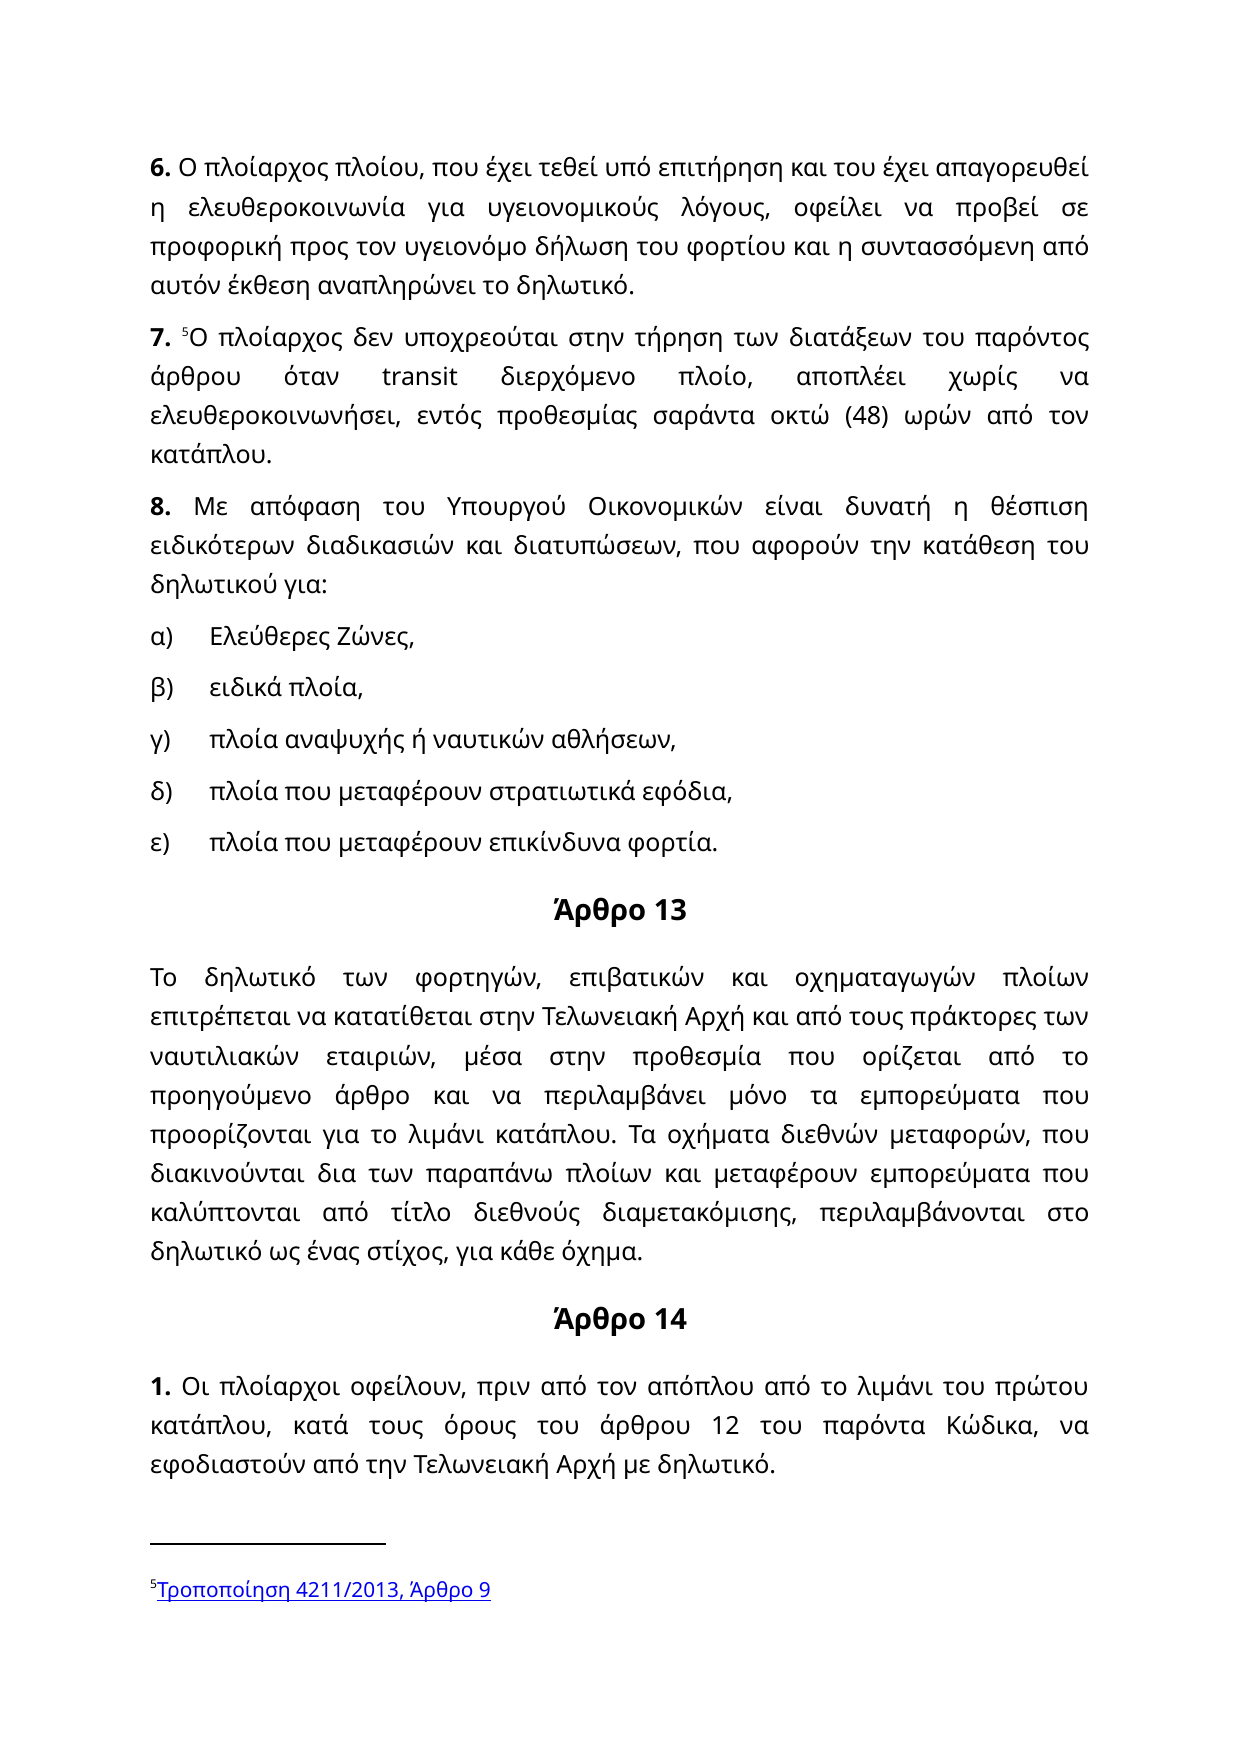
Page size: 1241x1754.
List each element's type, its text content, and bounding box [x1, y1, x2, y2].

subtitle Άρθρο 14 [150, 1298, 1090, 1338]
text 1. Οι πλοίαρχοι οφείλουν, πριν από τον απόπλου από το λιμάνι του πρώτου κατάπλου, κατά τους όρους του άρθρου 12 του παρόντα Κώδικα, να εφοδιαστούν από την Τελωνειακή Αρχή με δηλωτικό. [150, 1369, 1090, 1481]
text 6. Ο πλοίαρχος πλοίου, που έχει τεθεί υπό επιτήρηση και του έχει απαγορευθεί η ελευθεροκοινωνία για υγειονομικούς λόγους, οφείλει να προβεί σε προφορική προς τον υγειονόμο δήλωση του φορτίου και η συντασσόμενη από αυτόν έκθεση αναπληρώνει το δηλωτικό. [150, 150, 1090, 302]
list α) Ελεύθερες Ζώνες, [150, 618, 1090, 652]
list ε) πλοία που μεταφέρουν επικίνδυνα φορτία. [150, 825, 1090, 859]
text 8. Με απόφαση του Υπουργού Οικονομικών είναι δυνατή η θέσπιση ειδικότερων διαδικασιών και διατυπώσεων, που αφορούν την κατάθεση του δηλωτικού για: [150, 488, 1090, 601]
text 7. Ο πλοίαρχος δεν υποχρεούται στην τήρηση των διατάξεων του παρόντος άρθρου όταν transit διερχόμενο πλοίο, αποπλέει χωρίς να ελευθεροκοινωνήσει, εντός προθεσμίας σαράντα οκτώ (48) ωρών από τον κατάπλου. [150, 319, 1090, 471]
list δ) πλοία που μεταφέρουν στρατιωτικά εφόδια, [150, 773, 1090, 807]
text Το δηλωτικό των φορτηγών, επιβατικών και οχηματαγωγών πλοίων επιτρέπεται να κατατίθεται στην Τελωνειακή Αρχή και από τους πράκτορες των ναυτιλιακών εταιριών, μέσα στην προθεσμία που ορίζεται από το προηγούμενο άρθρο και να περιλαμβάνει μόνο τα εμπορεύματα που προορίζονται για το λιμάνι κατάπλου. Τα οχήματα διεθνών μεταφορών, που διακινούνται δια των παραπάνω πλοίων και μεταφέρουν εμπορεύματα που καλύπτονται από τίτλο διεθνούς διαμετακόμισης, περιλαμβάνονται στο δηλωτικό ως ένας στίχος, για κάθε όχημα. [150, 960, 1090, 1268]
text Τροποποίηση 4211/2013, Άρθρο 9 [150, 1576, 1090, 1604]
list γ) πλοία αναψυχής ή ναυτικών αθλήσεων, [150, 722, 1090, 756]
subtitle Άρθρο 13 [150, 889, 1090, 929]
list β) ειδικά πλοία, [150, 670, 1090, 704]
